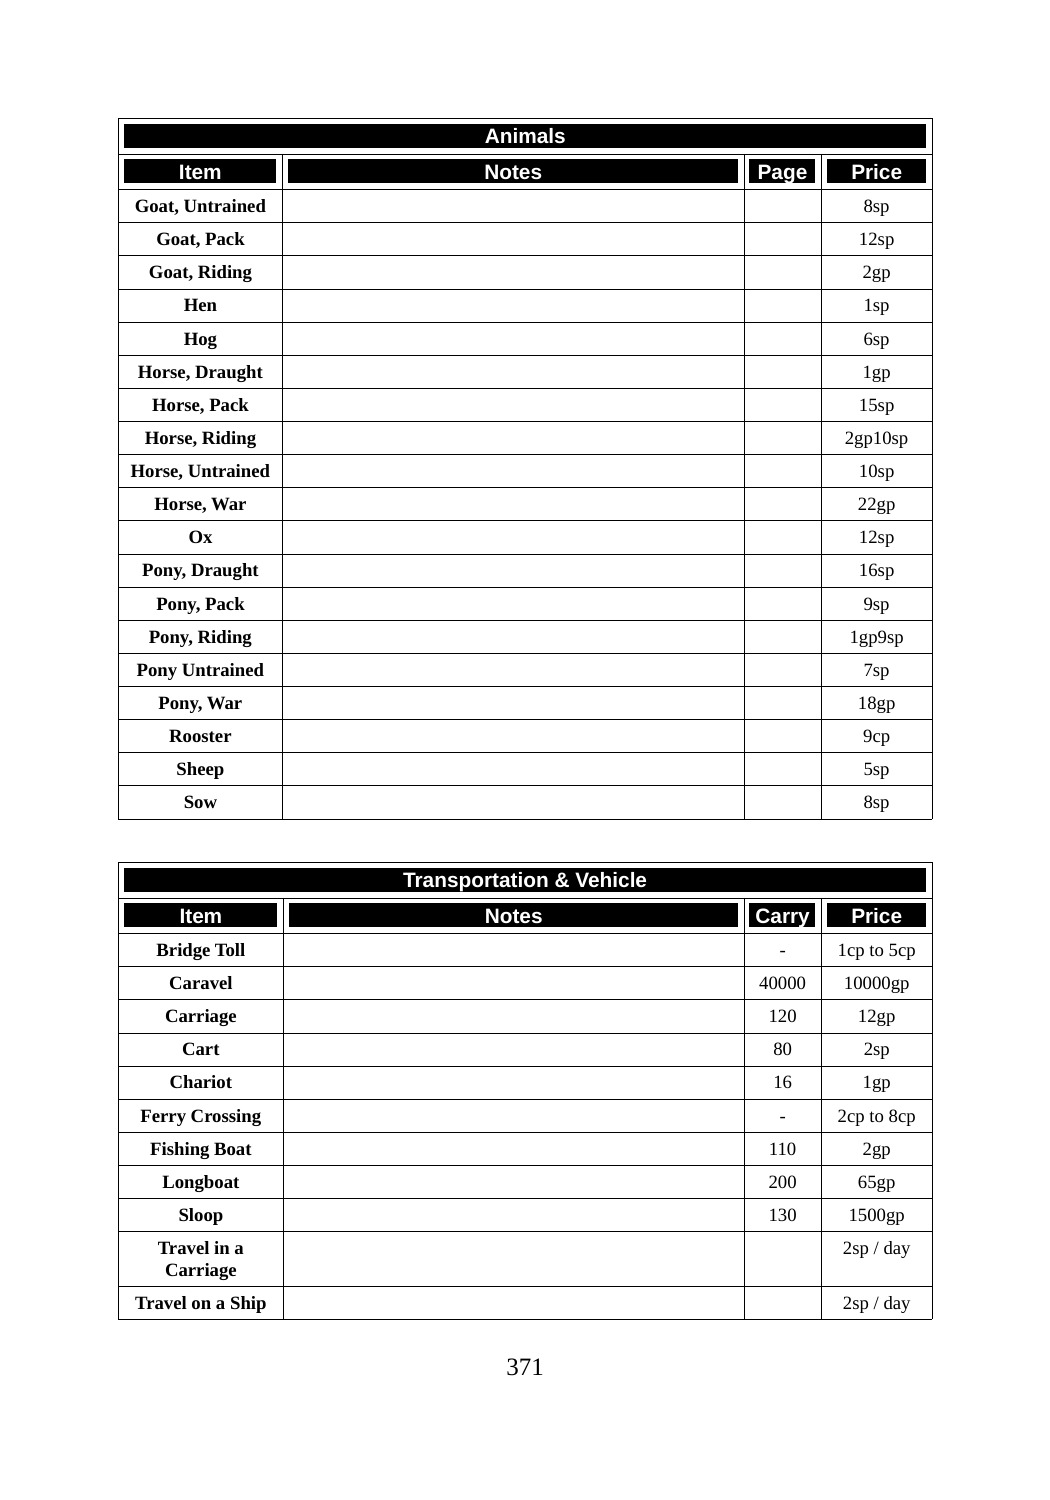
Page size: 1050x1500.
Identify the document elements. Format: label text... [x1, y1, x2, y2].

table_cell 12sp [822, 521, 932, 553]
table_cell [283, 323, 744, 355]
table_cell [745, 223, 821, 255]
table_cell 10000gp [822, 967, 932, 999]
table_cell Hen [119, 290, 282, 322]
table_cell Sow [119, 786, 282, 818]
table_cell Longboat [119, 1166, 283, 1198]
table_cell 12gp [822, 1000, 932, 1032]
table_cell [745, 786, 821, 818]
table_cell 1500gp [822, 1199, 932, 1231]
table_cell Horse, Untrained [119, 455, 282, 487]
table_cell [745, 521, 821, 553]
table_header Transportation & Vehicle [119, 863, 932, 898]
table_cell 22gp [822, 488, 932, 520]
table_cell Rooster [119, 720, 282, 752]
table_cell 9sp [822, 588, 932, 620]
table_cell 2sp / day [822, 1287, 932, 1319]
table_cell Fishing Boat [119, 1133, 283, 1165]
table_cell 18gp [822, 687, 932, 719]
table_cell Price [822, 155, 932, 189]
table_cell [284, 1199, 744, 1231]
table_cell [283, 521, 744, 553]
table_cell Pony, War [119, 687, 282, 719]
table_cell [284, 967, 744, 999]
table_cell [745, 1287, 821, 1319]
table_cell 2gp [822, 256, 932, 288]
table_cell 8sp [822, 786, 932, 818]
table_cell [283, 588, 744, 620]
table_cell [745, 356, 821, 388]
table_cell [284, 1166, 744, 1198]
table_cell [745, 422, 821, 454]
table_cell 6sp [822, 323, 932, 355]
table_cell 1sp [822, 290, 932, 322]
table_cell - [745, 934, 821, 966]
table_cell [745, 389, 821, 421]
table_cell 2sp / day [822, 1232, 932, 1286]
table_cell 1cp to 5cp [822, 934, 932, 966]
table_cell [283, 621, 744, 653]
table_cell [745, 1232, 821, 1286]
table_cell [745, 555, 821, 587]
table_cell 2gp [822, 1133, 932, 1165]
table_cell [745, 256, 821, 288]
table_cell [283, 654, 744, 686]
table_cell [745, 323, 821, 355]
table_cell [283, 455, 744, 487]
table_cell 12sp [822, 223, 932, 255]
table_cell Hog [119, 323, 282, 355]
table_cell Goat, Pack [119, 223, 282, 255]
table_cell Ox [119, 521, 282, 553]
table_cell Item [119, 899, 283, 933]
table_cell [284, 1100, 744, 1132]
table_cell 200 [745, 1166, 821, 1198]
table_cell 120 [745, 1000, 821, 1032]
table_cell Cart [119, 1034, 283, 1066]
table_cell Price [822, 899, 932, 933]
table_cell Item [119, 155, 282, 189]
table_cell [283, 190, 744, 222]
table_cell [283, 223, 744, 255]
table_cell Horse, Pack [119, 389, 282, 421]
table_cell [745, 190, 821, 222]
table_cell 1gp [822, 356, 932, 388]
table_cell [283, 290, 744, 322]
table_cell [284, 1133, 744, 1165]
table_cell [283, 753, 744, 785]
table_cell Pony, Riding [119, 621, 282, 653]
table_cell [284, 1000, 744, 1032]
table_cell 16sp [822, 555, 932, 587]
table_cell [284, 1034, 744, 1066]
table_cell 65gp [822, 1166, 932, 1198]
table_cell [283, 786, 744, 818]
table_cell 80 [745, 1034, 821, 1066]
table_cell Bridge Toll [119, 934, 283, 966]
table_cell [284, 1232, 744, 1286]
table_cell 2gp10sp [822, 422, 932, 454]
table_cell Caravel [119, 967, 283, 999]
table_cell Sheep [119, 753, 282, 785]
table_cell 8sp [822, 190, 932, 222]
table_cell 1gp9sp [822, 621, 932, 653]
table_cell 10sp [822, 455, 932, 487]
table_cell 5sp [822, 753, 932, 785]
table_cell 9cp [822, 720, 932, 752]
table_cell Ferry Crossing [119, 1100, 283, 1132]
table_cell [745, 290, 821, 322]
table_cell Sloop [119, 1199, 283, 1231]
table_cell 2cp to 8cp [822, 1100, 932, 1132]
table_cell Goat, Untrained [119, 190, 282, 222]
table_cell Carry [745, 899, 821, 933]
table_cell Pony Untrained [119, 654, 282, 686]
table_cell [283, 687, 744, 719]
table_cell 16 [745, 1067, 821, 1099]
table_cell [745, 753, 821, 785]
table_cell [283, 256, 744, 288]
table_cell Carriage [119, 1000, 283, 1032]
table_cell 40000 [745, 967, 821, 999]
table_cell Horse, Draught [119, 356, 282, 388]
table_cell [284, 934, 744, 966]
table_cell [745, 488, 821, 520]
table_cell [283, 720, 744, 752]
table_cell [283, 356, 744, 388]
table_cell [283, 488, 744, 520]
table_cell [745, 654, 821, 686]
table_cell Page [745, 155, 821, 189]
table_cell [745, 455, 821, 487]
table_cell Pony, Pack [119, 588, 282, 620]
table_cell 1gp [822, 1067, 932, 1099]
table_header Animals [119, 119, 932, 154]
table_cell Chariot [119, 1067, 283, 1099]
table_cell 110 [745, 1133, 821, 1165]
table_cell 2sp [822, 1034, 932, 1066]
table_cell [283, 555, 744, 587]
table_cell - [745, 1100, 821, 1132]
table_cell [745, 588, 821, 620]
table_cell Goat, Riding [119, 256, 282, 288]
table_cell [745, 621, 821, 653]
table_cell Travel in a Carriage [119, 1232, 283, 1286]
table_cell Pony, Draught [119, 555, 282, 587]
table_cell [745, 720, 821, 752]
table_cell 7sp [822, 654, 932, 686]
table_cell [745, 687, 821, 719]
table_cell Notes [283, 155, 744, 189]
table_cell Notes [284, 899, 744, 933]
table_cell [284, 1287, 744, 1319]
table_cell 130 [745, 1199, 821, 1231]
table_cell [283, 389, 744, 421]
table_cell [284, 1067, 744, 1099]
table_cell Travel on a Ship [119, 1287, 283, 1319]
table_cell [283, 422, 744, 454]
table_cell 15sp [822, 389, 932, 421]
table_cell Horse, War [119, 488, 282, 520]
table_cell Horse, Riding [119, 422, 282, 454]
